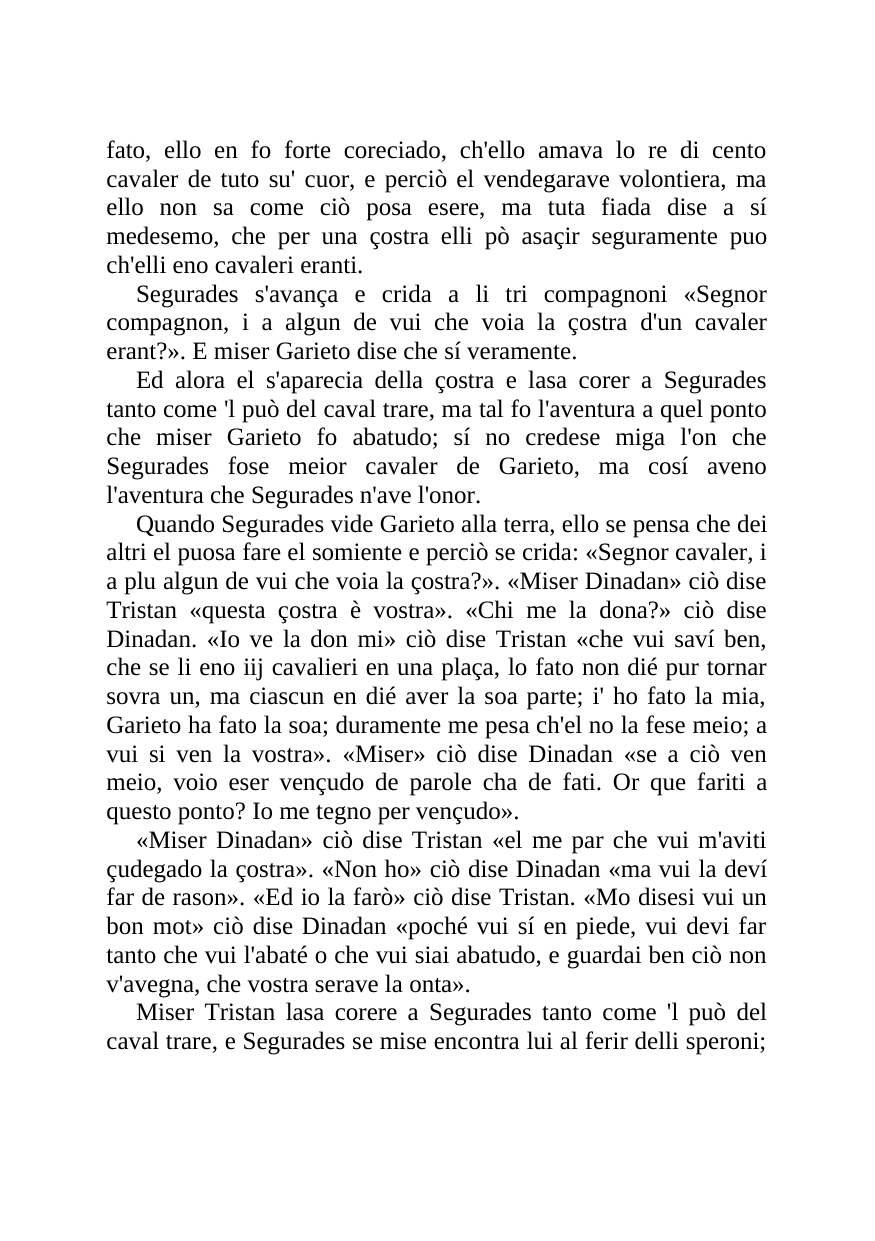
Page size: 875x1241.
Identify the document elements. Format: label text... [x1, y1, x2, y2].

text Miser Tristan lasa corere a Segurades tanto come 'l può del caval trare, e Segurades se mise encontra lui al ferir delli speroni; [106, 997, 768, 1055]
text Segurades s'avança e crida a li tri compagnoni «Segnor compagnon, i a algun de vui che voia la çostra d'un cavaler erant?». E miser Garieto dise che sí veramente. [106, 279, 768, 365]
text fato, ello en fo forte coreciado, ch'ello amava lo re di cento cavaler de tuto su' cuor, e perciò el vendegarave volontiera, ma ello non sa come ciò posa esere, ma tuta fiada dise a sí medesemo, che per una çostra elli pò asaçir seguramente puo ch'elli eno cavaleri eranti. [106, 135, 768, 279]
text «Miser Dinadan» ciò dise Tristan «el me par che vui m'aviti çudegado la çostra». «Non ho» ciò dise Dinadan «ma vui la deví far de rason». «Ed io la farò» ciò dise Tristan. «Mo disesi vui un bon mot» ciò dise Dinadan «poché vui sí en piede, vui devi far tanto che vui l'abaté o che vui siai abatudo, e guardai ben ciò non v'avegna, che vostra serave la onta». [106, 825, 768, 997]
text Ed alora el s'aparecia della çostra e lasa corer a Segurades tanto come 'l può del caval trare, ma tal fo l'aventura a quel ponto che miser Garieto fo abatudo; sí no credese miga l'on che Segurades fose meior cavaler de Garieto, ma cosí aveno l'aventura che Segurades n'ave l'onor. [106, 365, 768, 509]
text Quando Segurades vide Garieto alla terra, ello se pensa che dei altri el puosa fare el somiente e perciò se crida: «Segnor cavaler, i a plu algun de vui che voia la çostra?». «Miser Dinadan» ciò dise Tristan «questa çostra è vostra». «Chi me la dona?» ciò dise Dinadan. «Io ve la don mi» ciò dise Tristan «che vui saví ben, che se li eno iij cavalieri en una plaça, lo fato non dié pur tornar sovra un, ma ciascun en dié aver la soa parte; i' ho fato la mia, Garieto ha fato la soa; duramente me pesa ch'el no la fese meio; a vui si ven la vostra». «Miser» ciò dise Dinadan «se a ciò ven meio, voio eser vençudo de parole cha de fati. Or que fariti a questo ponto? Io me tegno per vençudo». [106, 509, 768, 825]
